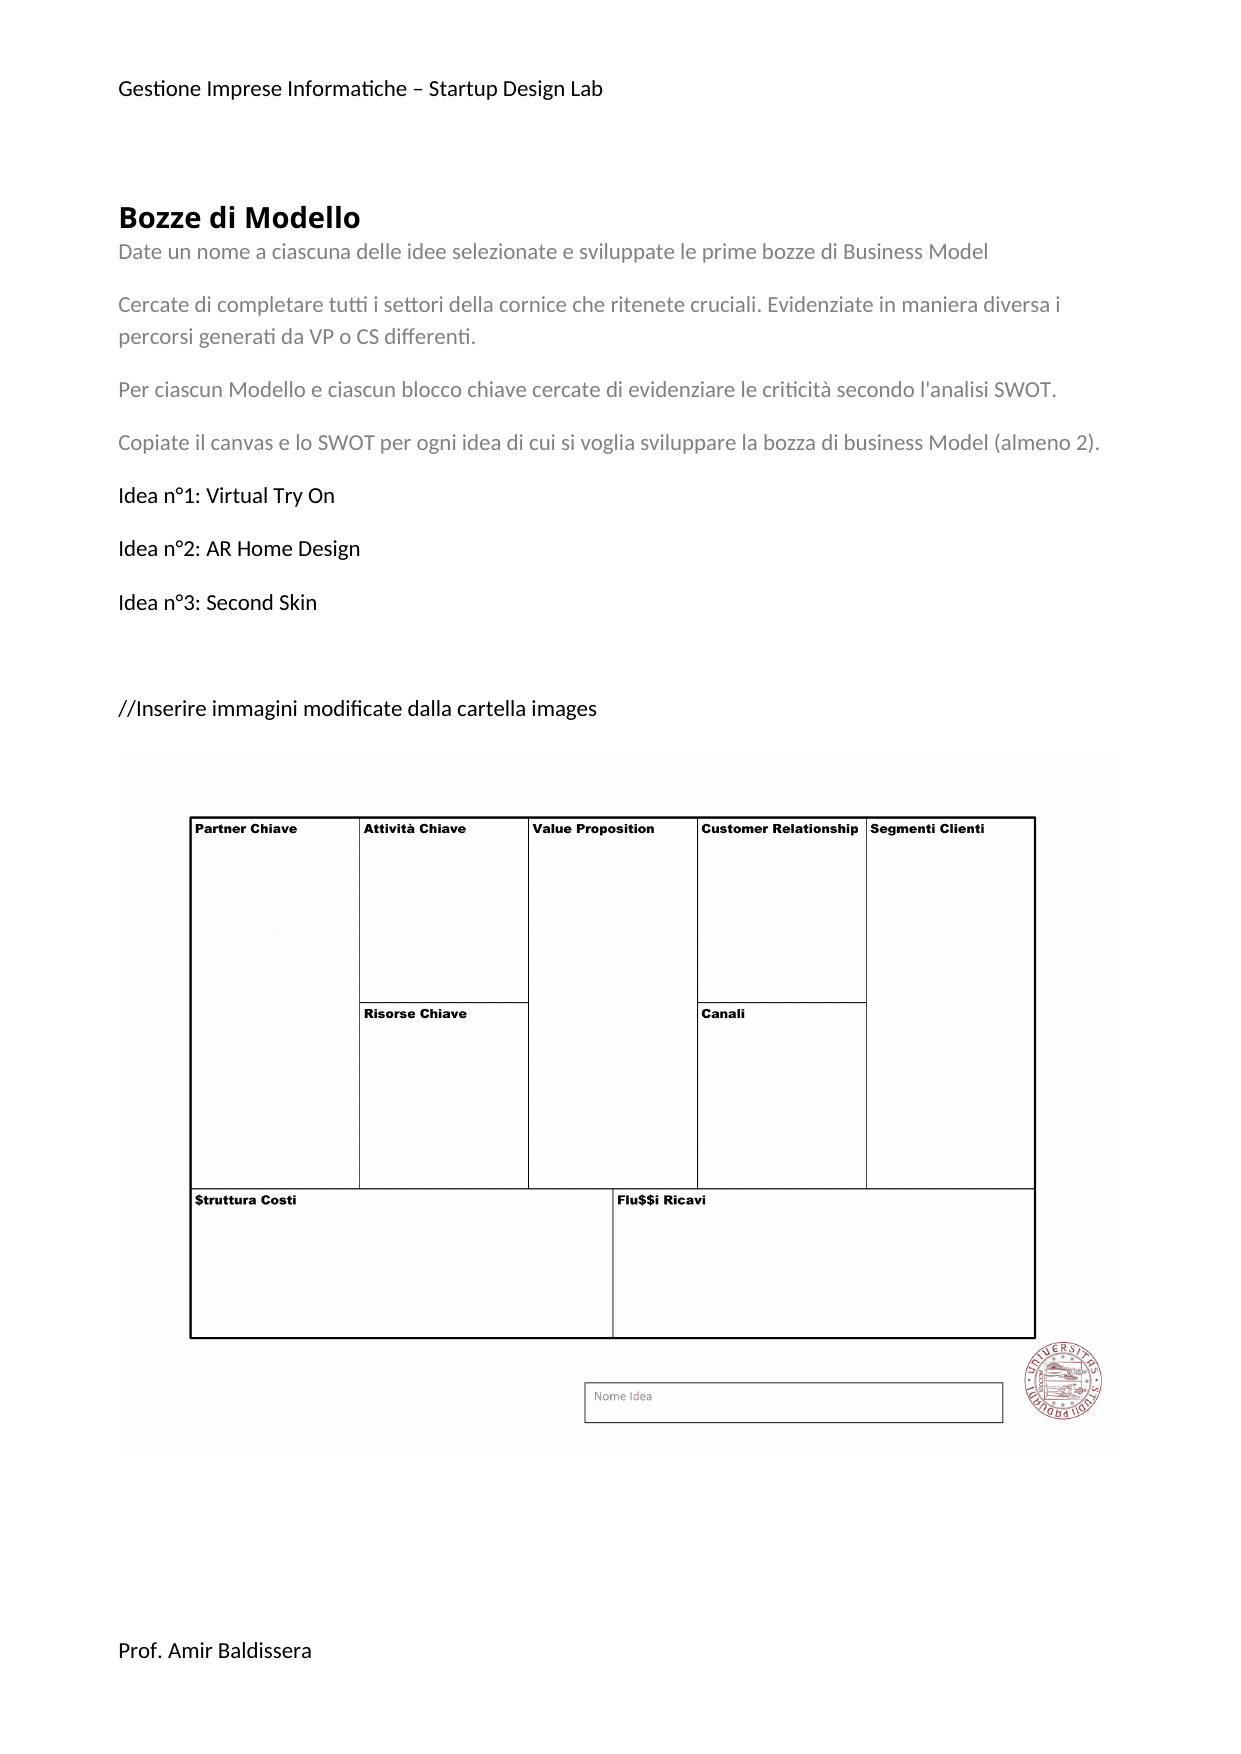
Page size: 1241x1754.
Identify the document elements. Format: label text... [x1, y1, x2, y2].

text Idea n°2: AR Home Design [118, 534, 1122, 563]
text Idea n°1: Virtual Try On [118, 482, 1122, 509]
text Idea n°3: Second Skin [118, 588, 1122, 616]
text //Inserire immagini modificate dalla cartella images [118, 694, 1122, 722]
text Copiate il canvas e lo SWOT per ogni idea di cui si voglia sviluppare la bozza di business Model (almeno 2). [118, 428, 1122, 457]
text Cercate di completare tutti i settori della cornice che ritenete cruciali. Evidenziate in maniera diversa i percorsi generati da VP o CS differenti. [118, 290, 1122, 351]
text Per ciascun Modello e ciascun blocco chiave cercate di evidenziare le criticità secondo l'analisi SWOT. [118, 376, 1122, 403]
text Date un nome a ciascuna delle idee selezionate e sviluppate le prime bozze di Business Model [118, 237, 1122, 265]
subtitle Bozze di Modello [118, 198, 1122, 237]
